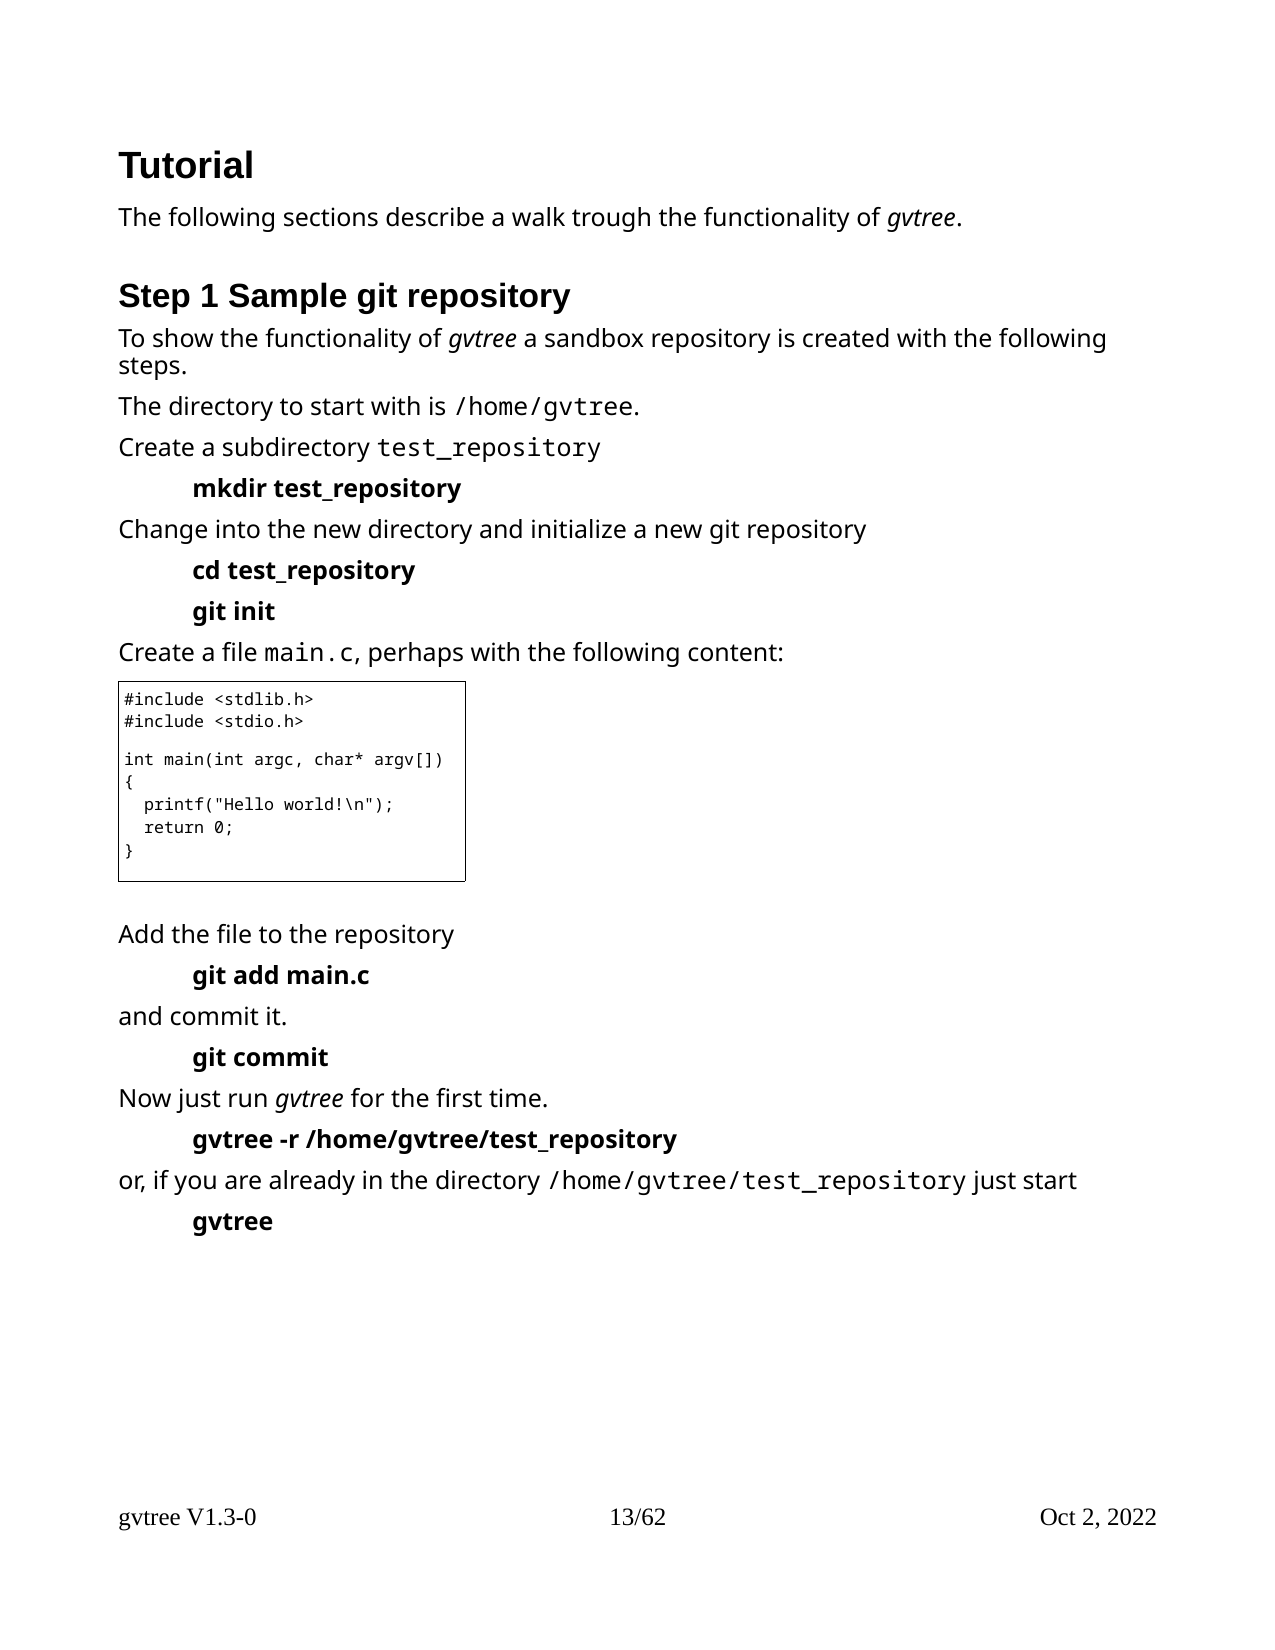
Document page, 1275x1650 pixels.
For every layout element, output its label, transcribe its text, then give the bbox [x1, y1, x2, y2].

text cd test_repository [118, 558, 1157, 585]
text Create a file main.c, perhaps with the following content: [118, 640, 1157, 667]
text and commit it. [118, 1004, 1157, 1031]
text The directory to start with is /home/gvtree. [118, 394, 1157, 421]
text The following sections describe a walk trough the functionality of gvtree. [118, 199, 1157, 233]
subtitle Tutorial [118, 143, 1157, 187]
text git add main.c [118, 963, 1157, 990]
text Now just run gvtree for the first time. [118, 1086, 1157, 1113]
text Change into the new directory and initialize a new git repository [118, 517, 1157, 544]
text mkdir test_repository [118, 476, 1157, 503]
subtitle Step 1 Sample git repository [118, 276, 1157, 314]
text gvtree -r /home/gvtree/test_repository [118, 1127, 1157, 1154]
text To show the functionality of gvtree a sandbox repository is created with the following steps. [118, 327, 1157, 379]
text or, if you are already in the directory /home/gvtree/test_repository just start [118, 1168, 1157, 1195]
text Create a subdirectory test_repository [118, 435, 1157, 462]
table_header #include <stdlib.h> #include <stdio.h> int main(int argc, char* argv[]) { printf("Hello world!\n"); return 0; } [119, 682, 465, 881]
text git commit [118, 1045, 1157, 1072]
text Add the file to the repository [118, 922, 1157, 949]
text gvtree [118, 1209, 1157, 1236]
text git init [118, 599, 1157, 626]
